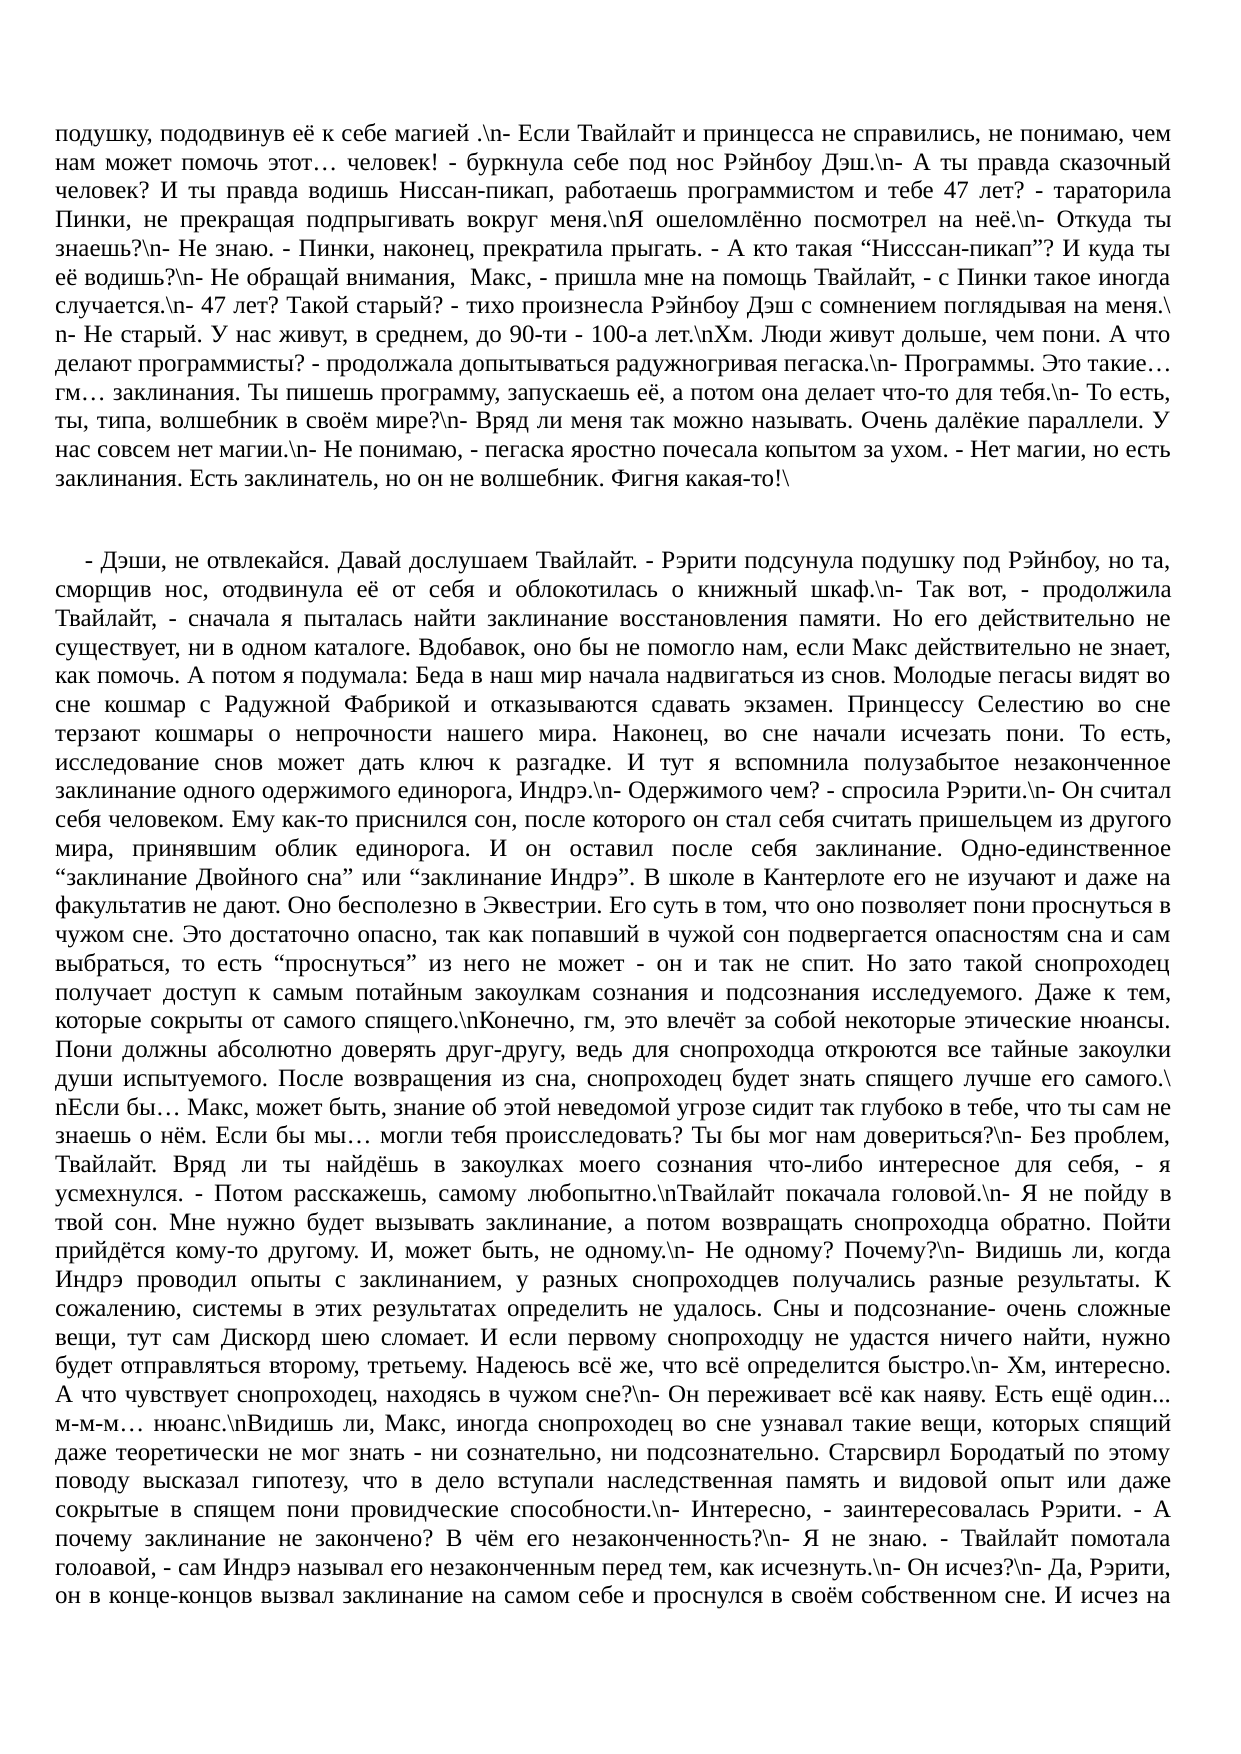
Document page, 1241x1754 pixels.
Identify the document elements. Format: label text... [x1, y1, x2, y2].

text подушку, пододвинув её к себе магией .\n- Если Твайлайт и принцесса не справились, не понимаю, чем нам может помочь этот… человек! - буркнула себе под нос Рэйнбоу Дэш.\n- А ты правда сказочный человек? И ты правда водишь Ниссан-пикап, работаешь программистом и тебе 47 лет? - тараторила Пинки, не прекращая подпрыгивать вокруг меня.\nЯ ошеломлённо посмотрел на неё.\n- Откуда ты знаешь?\n- Не знаю. - Пинки, наконец, прекратила прыгать. - А кто такая “Нисссан-пикап”? И куда ты её водишь?\n- Не обращай внимания, Макс, - пришла мне на помощь Твайлайт, - с Пинки такое иногда случается.\n- 47 лет? Такой старый? - тихо произнесла Рэйнбоу Дэш с сомнением поглядывая на меня.\n- Не старый. У нас живут, в среднем, до 90-ти - 100-а лет.\nХм. Люди живут дольше, чем пони. А что делают программисты? - продолжала допытываться радужногривая пегаска.\n- Программы. Это такие… гм… заклинания. Ты пишешь программу, запускаешь её, а потом она делает что-то для тебя.\n- То есть, ты, типа, волшебник в своём мире?\n- Вряд ли меня так можно называть. Очень далёкие параллели. У нас совсем нет магии.\n- Не понимаю, - пегаска яростно почесала копытом за ухом. - Нет магии, но есть заклинания. Есть заклинатель, но он не волшебник. Фигня какая-то!\ [55, 118, 1172, 492]
text - Дэши, не отвлекайся. Давай дослушаем Твайлайт. - Рэрити подсунула подушку под Рэйнбоу, но та, сморщив нос, отодвинула её от себя и облокотилась о книжный шкаф.\n- Так вот, - продолжила Твайлайт, - сначала я пыталась найти заклинание восстановления памяти. Но его действительно не существует, ни в одном каталоге. Вдобавок, оно бы не помогло нам, если Макс действительно не знает, как помочь. А потом я подумала: Беда в наш мир начала надвигаться из снов. Молодые пегасы видят во сне кошмар с Радужной Фабрикой и отказываются сдавать экзамен. Принцессу Селестию во сне терзают кошмары о непрочности нашего мира. Наконец, во сне начали исчезать пони. То есть, исследование снов может дать ключ к разгадке. И тут я вспомнила полузабытое незаконченное заклинание одного одержимого единорога, Индрэ.\n- Одержимого чем? - спросила Рэрити.\n- Он считал себя человеком. Ему как-то приснился сон, после которого он стал себя считать пришельцем из другого мира, принявшим облик единорога. И он оставил после себя заклинание. Одно-единственное “заклинание Двойного сна” или “заклинание Индрэ”. В школе в Кантерлоте его не изучают и даже на факультатив не дают. Оно бесполезно в Эквестрии. Его суть в том, что оно позволяет пони проснуться в чужом сне. Это достаточно опасно, так как попавший в чужой сон подвергается опасностям сна и сам выбраться, то есть “проснуться” из него не может - он и так не спит. Но зато такой снопроходец получает доступ к самым потайным закоулкам сознания и подсознания исследуемого. Даже к тем, которые сокрыты от самого спящего.\nКонечно, гм, это влечёт за собой некоторые этические нюансы. Пони должны абсолютно доверять друг-другу, ведь для снопроходца откроются все тайные закоулки души испытуемого. После возвращения из сна, снопроходец будет знать спящего лучше его самого.\nЕсли бы… Макс, может быть, знание об этой неведомой угрозе сидит так глубоко в тебе, что ты сам не знаешь о нём. Если бы мы… могли тебя происследовать? Ты бы мог нам довериться?\n- Без проблем, Твайлайт. Вряд ли ты найдёшь в закоулках моего сознания что-либо интересное для себя, - я усмехнулся. - Потом расскажешь, самому любопытно.\nТвайлайт покачала головой.\n- Я не пойду в твой сон. Мне нужно будет вызывать заклинание, а потом возвращать снопроходца обратно. Пойти прийдётся кому-то другому. И, может быть, не одному.\n- Не одному? Почему?\n- Видишь ли, когда Индрэ проводил опыты с заклинанием, у разных снопроходцев получались разные результаты. К сожалению, системы в этих результатах определить не удалось. Сны и подсознание- очень сложные вещи, тут сам Дискорд шею сломает. И если первому снопроходцу не удастся ничего найти, нужно будет отправляться второму, третьему. Надеюсь всё же, что всё определится быстро.\n- Хм, интересно. А что чувствует снопроходец, находясь в чужом сне?\n- Он переживает всё как наяву. Есть ещё один... м-м-м… нюанс.\nВидишь ли, Макс, иногда снопроходец во сне узнавал такие вещи, которых спящий даже теоретически не мог знать - ни сознательно, ни подсознательно. Старсвирл Бородатый по этому поводу высказал гипотезу, что в дело вступали наследственная память и видовой опыт или даже сокрытые в спящем пони провидческие способности.\n- Интересно, - заинтересовалась Рэрити. - А почему заклинание не закончено? В чём его незаконченность?\n- Я не знаю. - Твайлайт помотала голоавой, - сам Индрэ называл его незаконченным перед тем, как исчезнуть.\n- Он исчез?\n- Да, Рэрити, он в конце-концов вызвал заклинание на самом себе и проснулся в своём собственном сне. И исчез на [55, 546, 1172, 1609]
